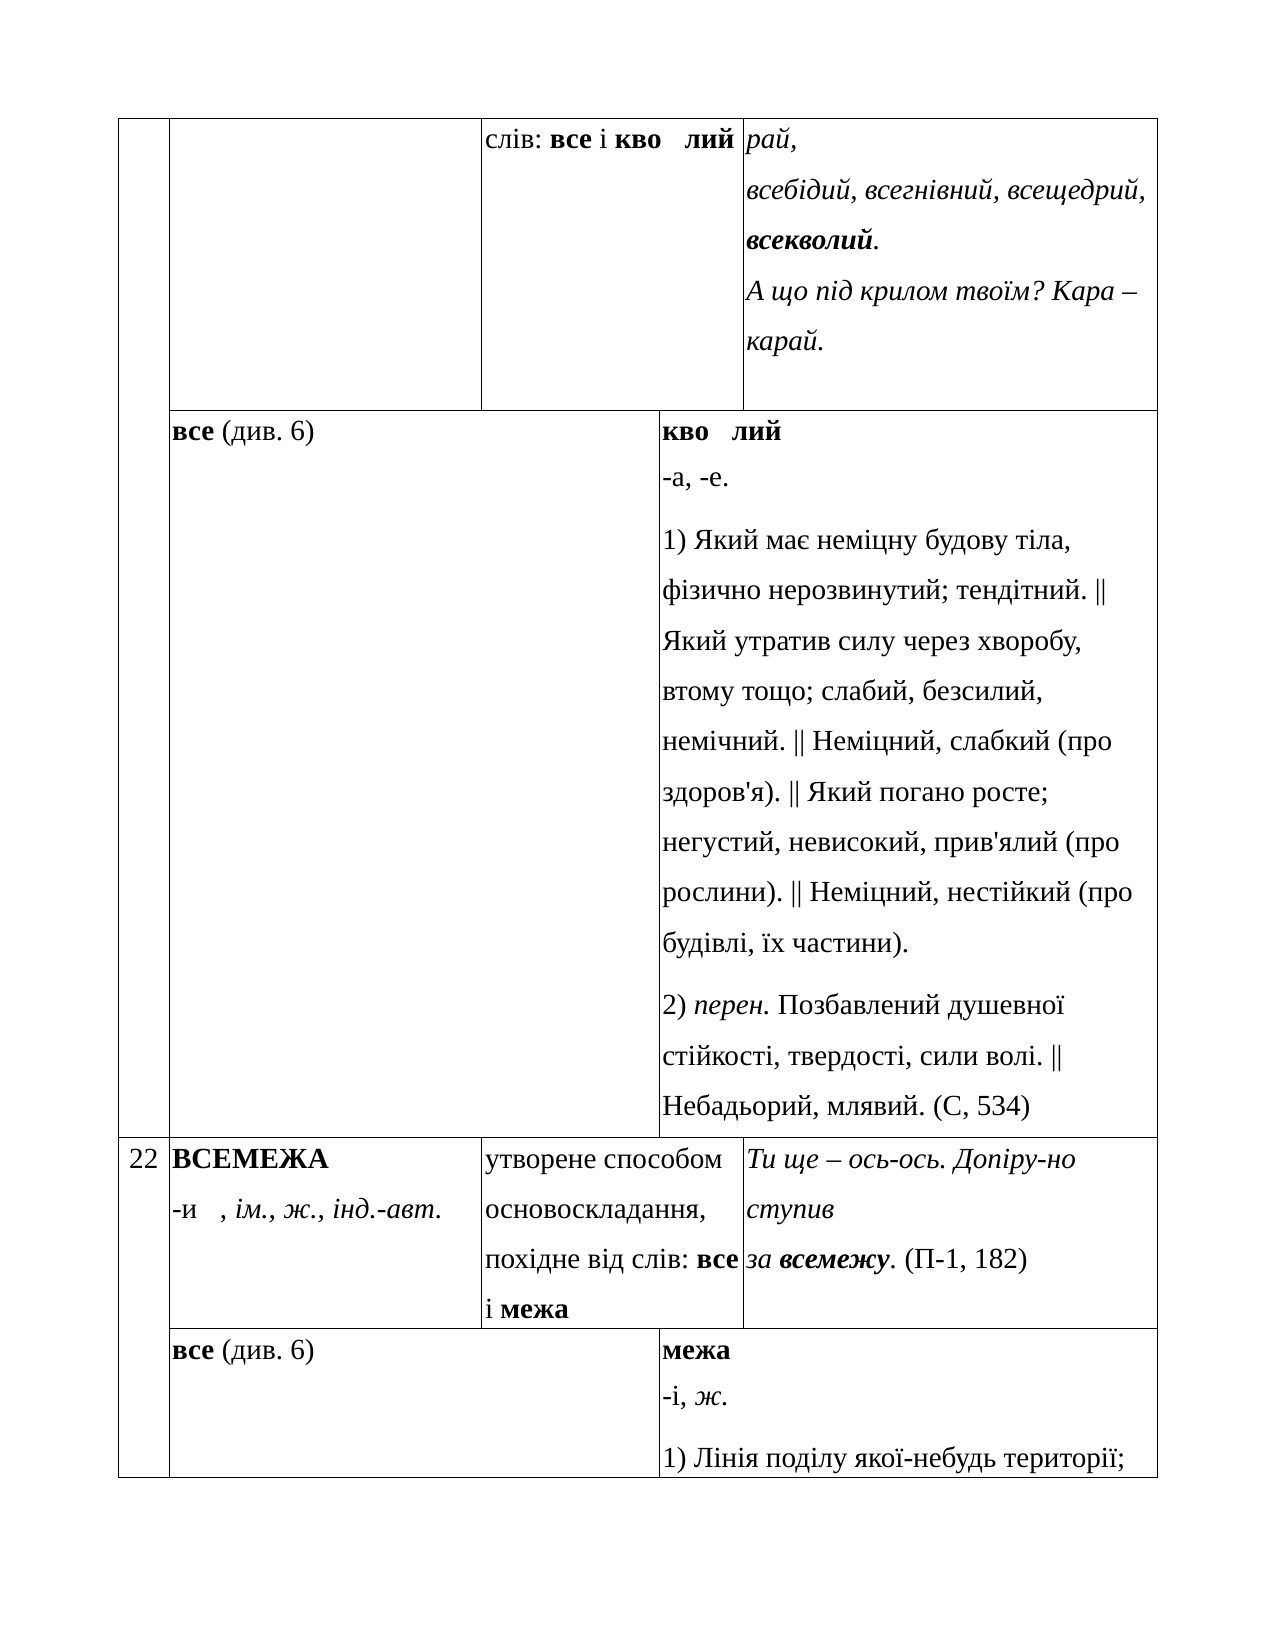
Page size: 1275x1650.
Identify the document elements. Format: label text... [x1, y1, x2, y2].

table_cell ВсемежА -и, ім., ж., інд.-авт. [170, 1138, 481, 1328]
table_cell слів: все і кволий [482, 119, 743, 410]
table_cell 22 [119, 1138, 169, 1477]
table_cell рай, всебідий, всегнівний, всещедрий, всекволий. А що під крилом твоїм? Кара – карай. [744, 119, 1157, 410]
table_cell [119, 119, 169, 1137]
table_cell утворене способом основоскладання, похідне від слів: все і межа [482, 1138, 743, 1328]
table_cell все (див. 6) [170, 411, 659, 1137]
table_cell [170, 119, 481, 410]
table_cell Ти ще – ось-ось. Допіру-но ступив за всемежу. (П‑1, 182) [744, 1138, 1157, 1328]
table_cell межа -і, ж. 1) Лінія поділу якої-небудь території; [660, 1329, 1157, 1477]
table_cell кволий -а, -е. 1) Який має неміцну будову тіла, фізично нерозвинутий; тендітний. || Який утратив силу через хворобу, втому тощо; слабий, безсилий, немічний. || Неміцний, слабкий (про здоров'я). || Який погано росте; негустий, невисокий, прив'ялий (про рослини). || Неміцний, нестійкий (про будівлі, їх частини). 2) перен. Позбавлений душевної стійкості, твердості, сили волі. || Небадьорий, млявий. (С, 534) [660, 411, 1157, 1137]
table_cell все (див. 6) [170, 1329, 659, 1477]
